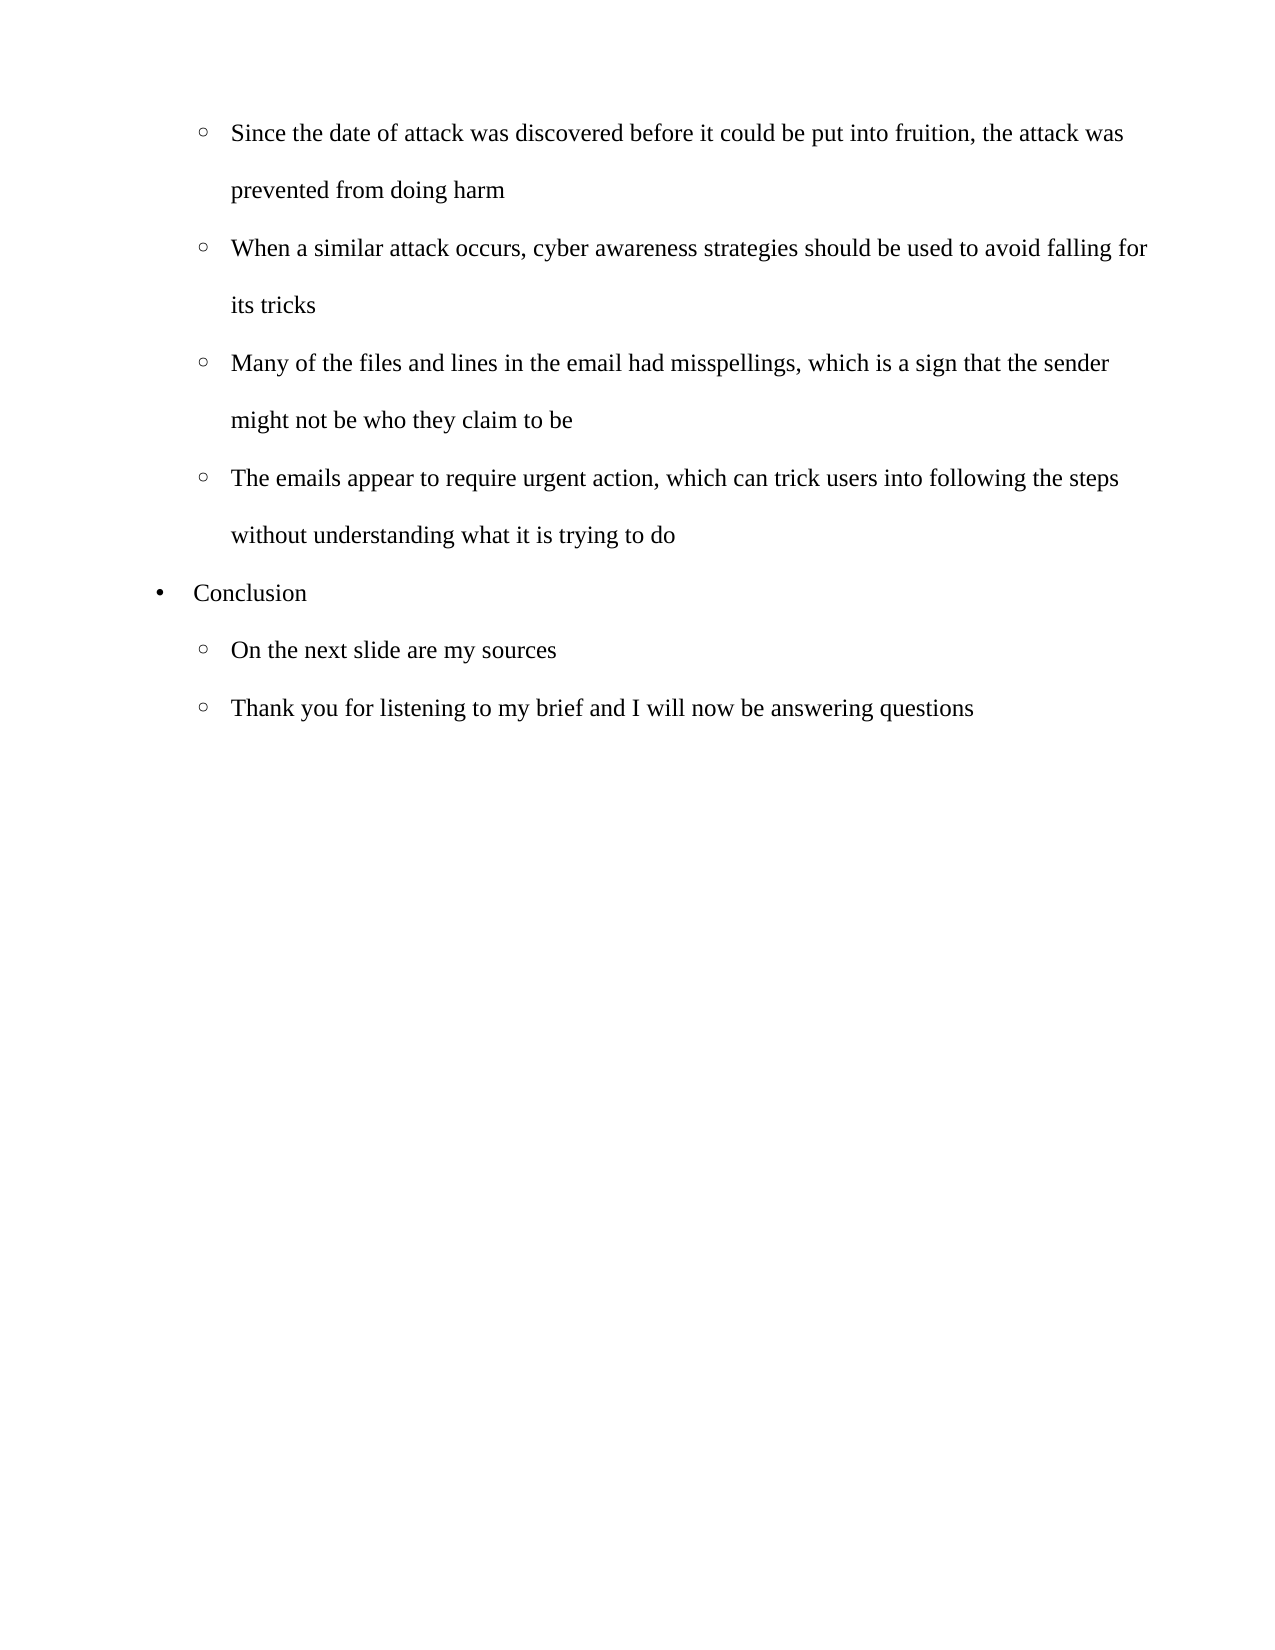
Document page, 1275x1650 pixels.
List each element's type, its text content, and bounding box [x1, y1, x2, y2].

list On the next slide are my sources [193, 636, 1157, 664]
list Many of the files and lines in the email had misspellings, which is a sign that the sender might not be who they claim to be [193, 348, 1157, 434]
list Conclusion [156, 578, 1157, 607]
list Since the date of attack was discovered before it could be put into fruition, the attack was prevented from doing harm [193, 118, 1157, 204]
list The emails appear to require urgent action, which can trick users into following the steps without understanding what it is trying to do [193, 463, 1157, 549]
list Thank you for listening to my brief and I will now be answering questions [193, 693, 1157, 722]
list When a similar attack occurs, cyber awareness strategies should be used to avoid falling for its tricks [193, 233, 1157, 319]
